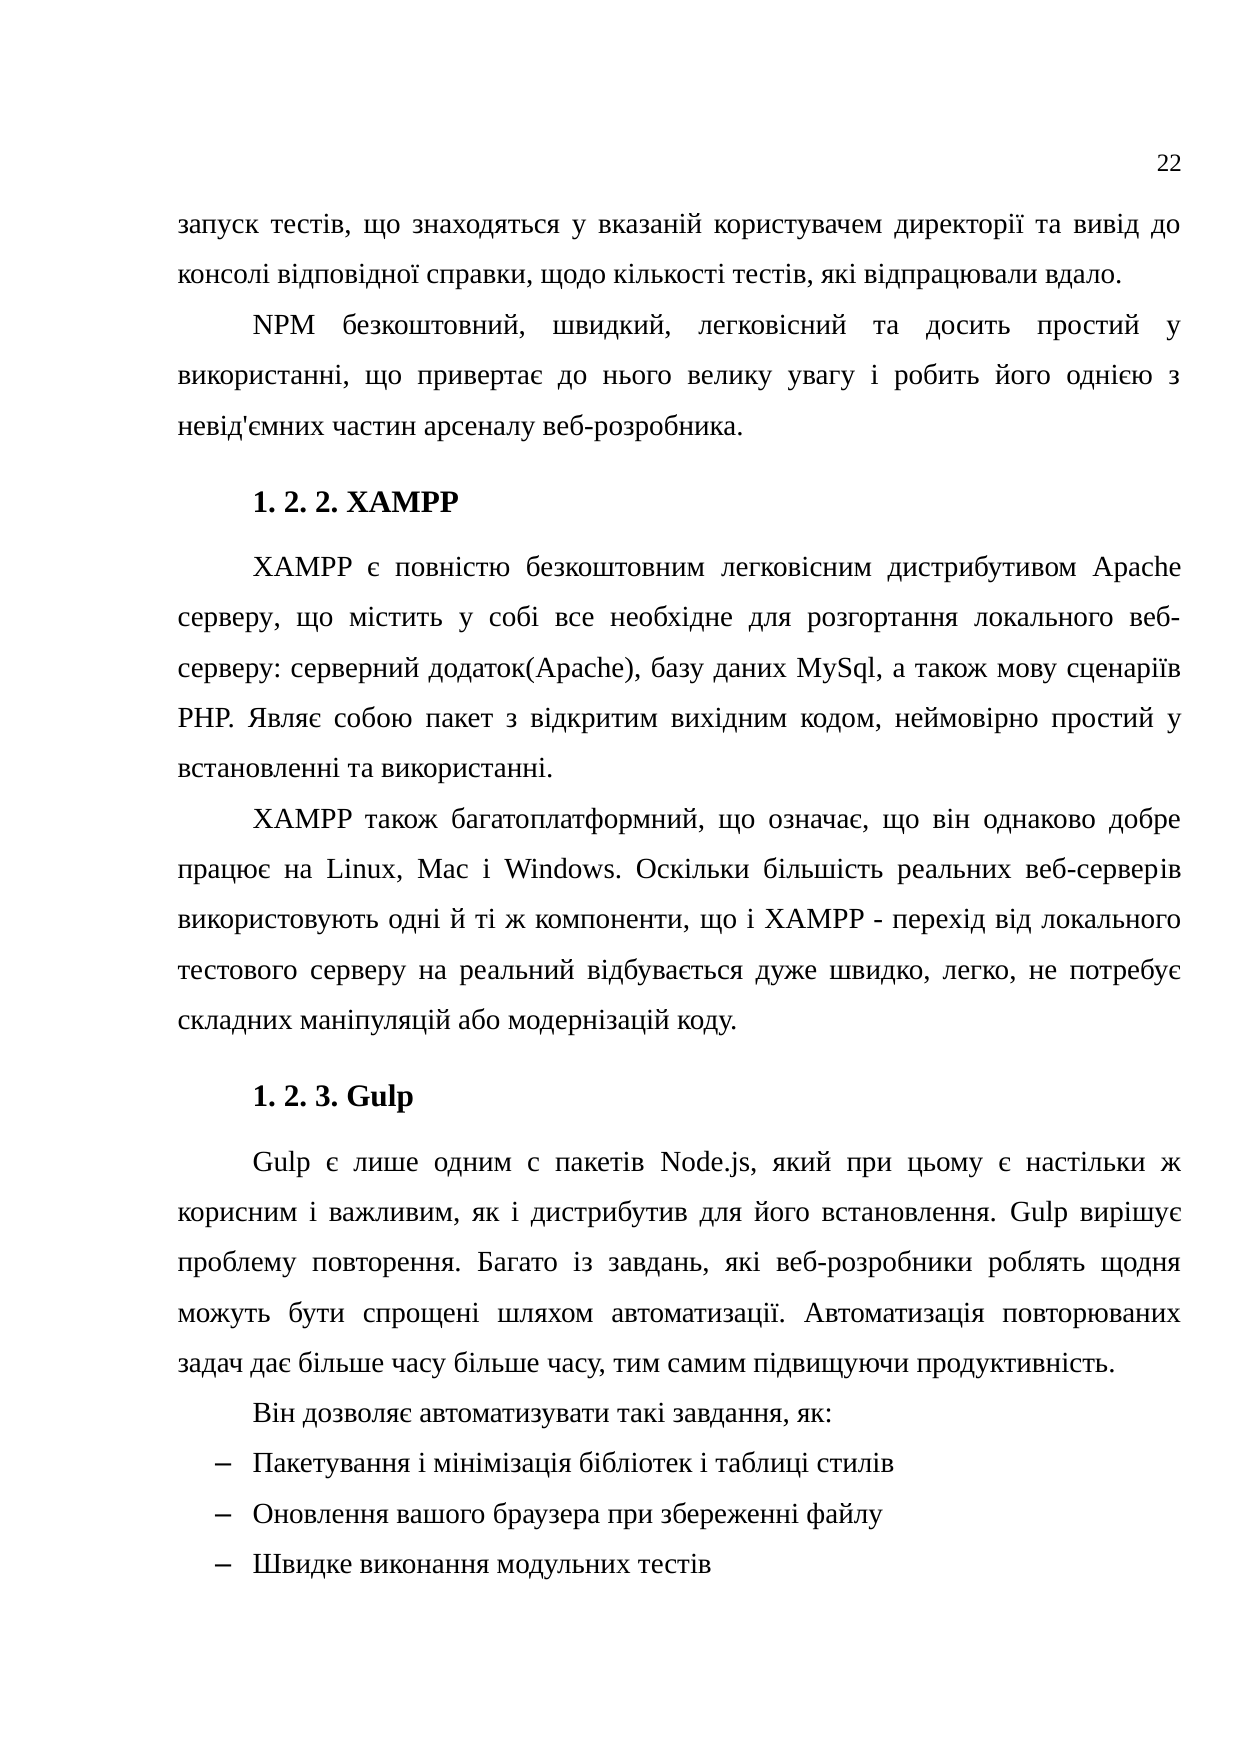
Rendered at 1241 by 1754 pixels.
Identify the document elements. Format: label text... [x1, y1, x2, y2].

subtitle 1. 2. 2. XAMPP [177, 483, 1181, 519]
text Він дозволяє автоматизувати такі завдання, як: [177, 1395, 1181, 1429]
text XAMPP є повністю безкоштовним легковісним дистрибутивом Apache серверу, що містить у собі все необхідне для розгортання локального веб-серверу: серверний додаток(Apache), базу даних MySql, а також мову сценаріїв PHP. Являє собою пакет з відкритим вихідним кодом, неймовірно простий у встановленні та використанні. [177, 549, 1181, 784]
text NPM безкоштовний, швидкий, легковісний та досить простий у використанні, що привертає до нього велику увагу і робить його однією з невід'ємних частин арсеналу веб-розробника. [177, 307, 1181, 441]
list Швидке виконання модульних тестів [215, 1546, 1181, 1580]
text Gulp є лише одним с пакетів Node.js, який при цьому є настільки ж корисним і важливим, як і дистрибутив для його встановлення. Gulp вирішує проблему повторення. Багато із завдань, які веб-розробники роблять щодня можуть бути спрощені шляхом автоматизації. Автоматизація повторюваних задач дає більше часу більше часу, тим самим підвищуючи продуктивність. [177, 1144, 1181, 1378]
text XAMPP також багатоплатформний, що означає, що він однаково добре працює на Linux, Mac і Windows. Оскільки більшість реальних веб-серверів використовують одні й ті ж компоненти, що і XAMPP - перехід від локального тестового серверу на реальний відбувається дуже швидко, легко, не потребує складних маніпуляцій або модернізацій коду. [177, 801, 1181, 1036]
subtitle 1. 2. 3. Gulp [177, 1077, 1181, 1113]
list Пакетування і мінімізація бібліотек і таблиці стилів [215, 1446, 1181, 1479]
text запуск тестів, що знаходяться у вказаній користувачем директорії та вивід до консолі відповідної справки, щодо кількості тестів, які відпрацювали вдало. [177, 206, 1181, 290]
list Оновлення вашого браузера при збереженні файлу [215, 1496, 1181, 1530]
